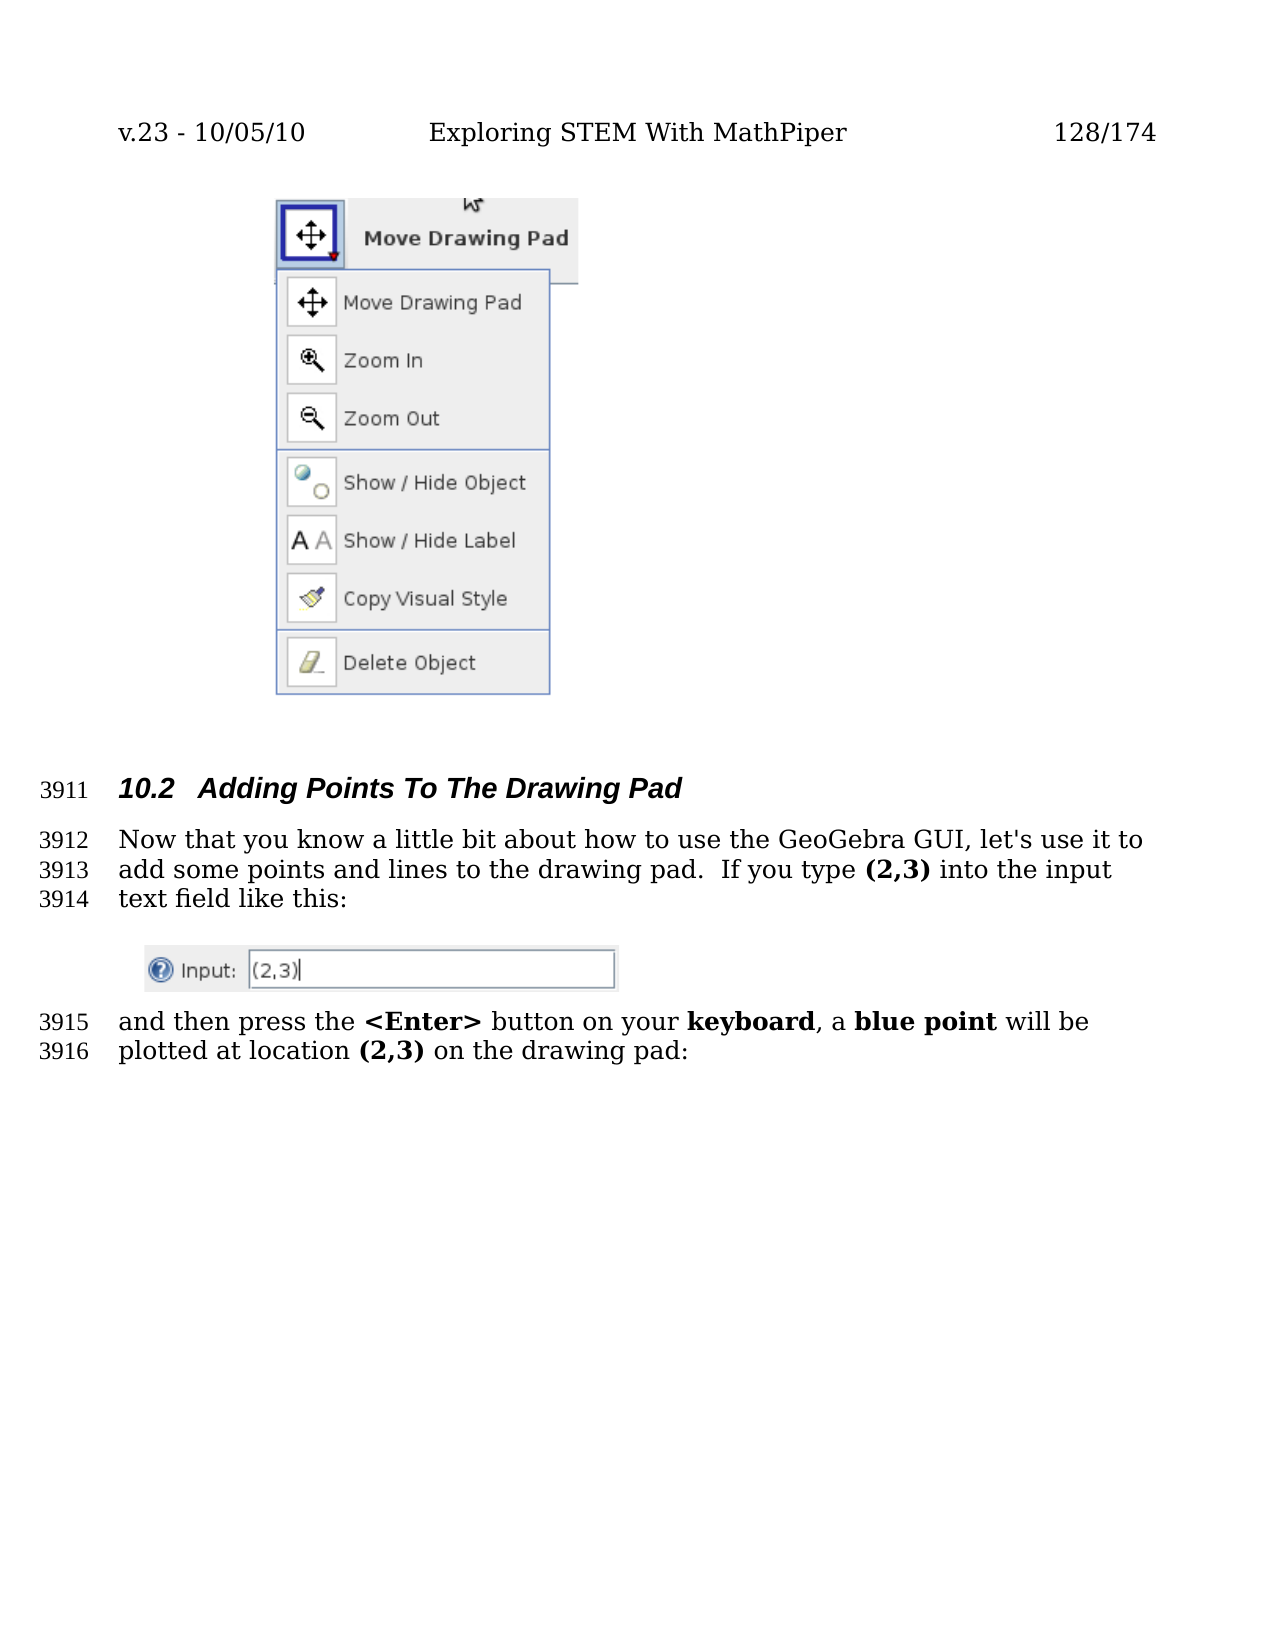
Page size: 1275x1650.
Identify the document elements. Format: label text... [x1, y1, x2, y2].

text and then press the <Enter> button on your keyboard, a blue point will be plotted at location (2,3) on the drawing pad: [118, 1007, 1157, 1066]
picture [144, 945, 620, 992]
text Now that you know a little bit about how to use the GeoGebra GUI, let's use it to add some points and lines to the drawing pad. If you type (2,3) into the input text field like this: [118, 825, 1157, 913]
picture [273, 198, 579, 703]
subtitle Adding Points To The Drawing Pad [118, 771, 1157, 804]
